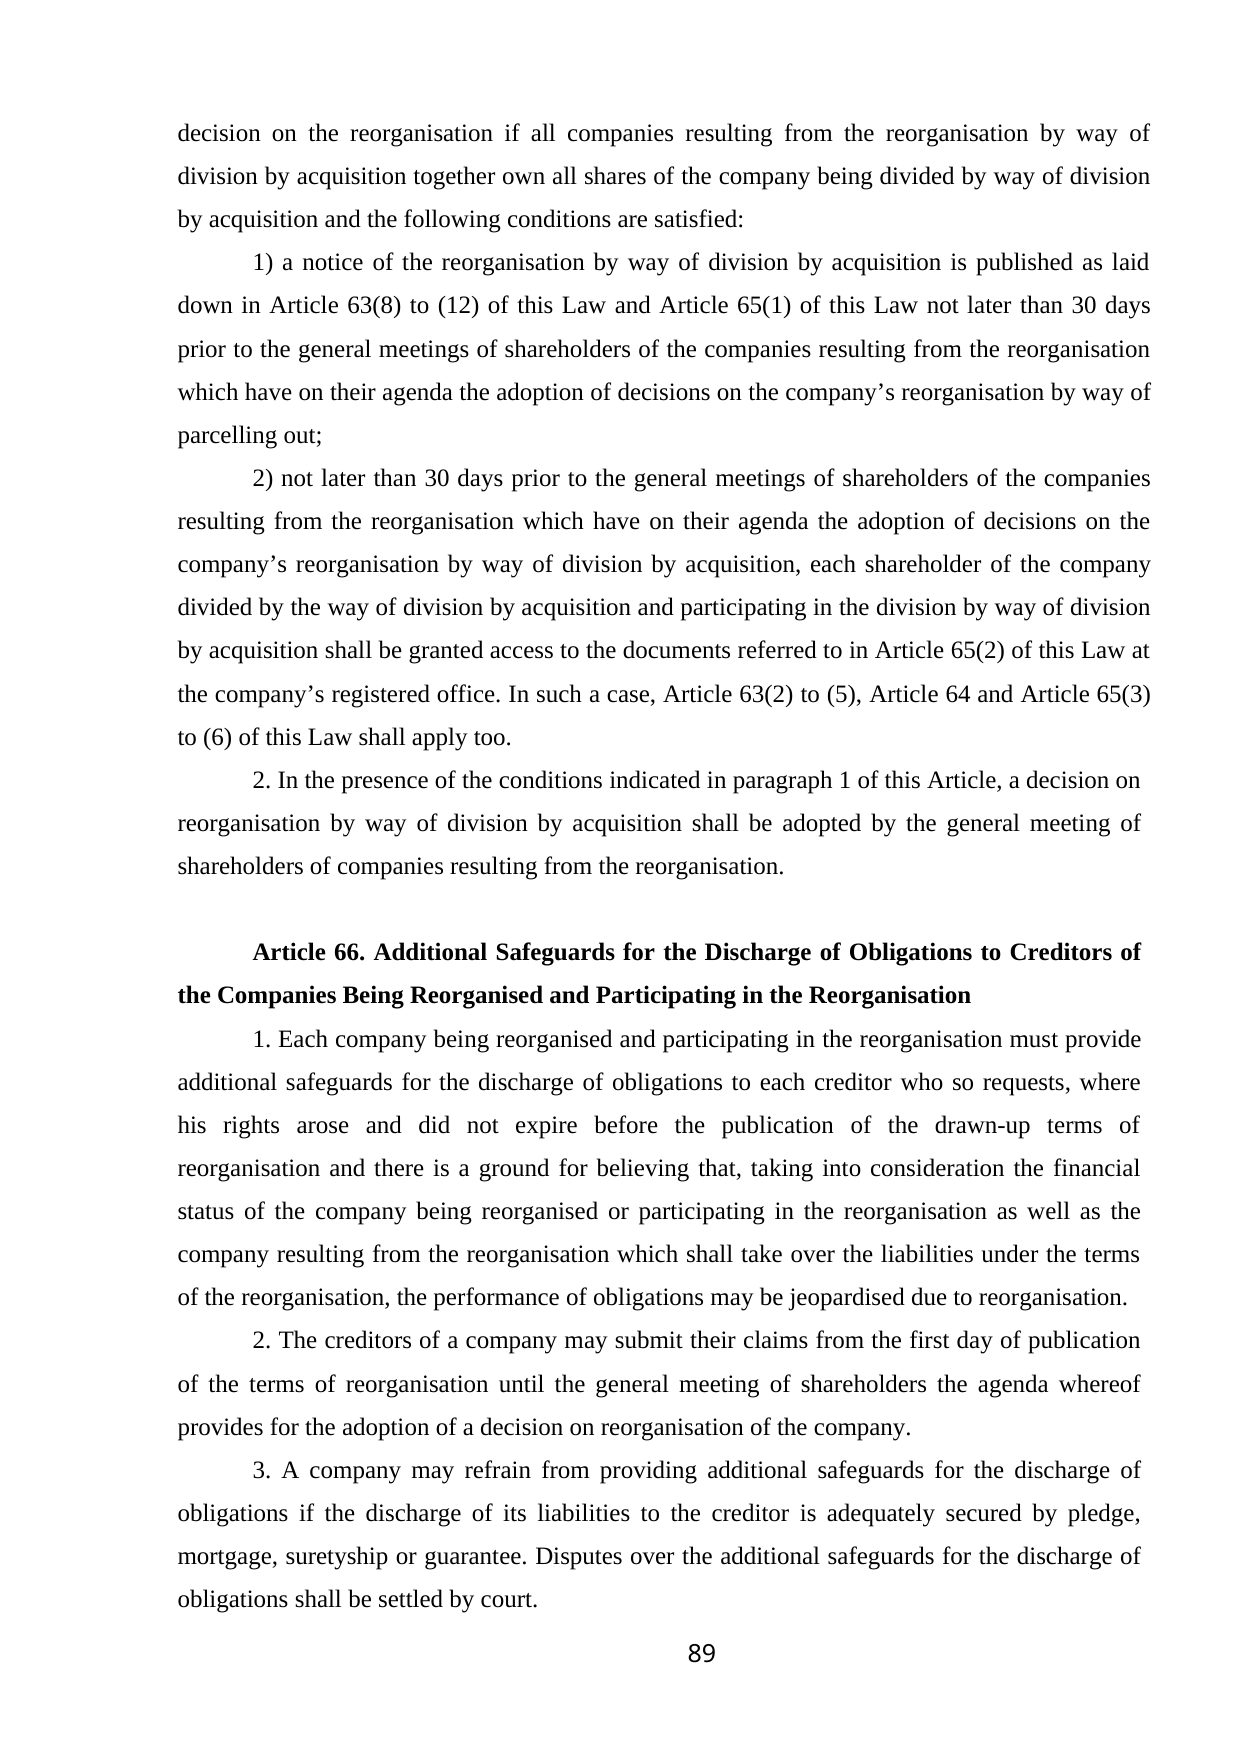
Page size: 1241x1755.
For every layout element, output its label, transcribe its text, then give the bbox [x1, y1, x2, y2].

text 2. The creditors of a company may submit their claims from the first day of publication of the terms of reorganisation until the general meeting of shareholders the agenda whereof provides for the adoption of a decision on reorganisation of the company. [177, 1326, 1142, 1441]
text Article 66. Additional Safeguards for the Discharge of Obligations to Creditors of the Companies Being Reorganised and Participating in the Reorganisation [177, 937, 1142, 1009]
text 3. A company may refrain from providing additional safeguards for the discharge of obligations if the discharge of its liabilities to the creditor is adequately secured by pledge, mortgage, suretyship or guarantee. Disputes over the additional safeguards for the discharge of obligations shall be settled by court. [177, 1455, 1142, 1613]
text 2. In the presence of the conditions indicated in paragraph 1 of this Article, a decision on reorganisation by way of division by acquisition shall be adopted by the general meeting of shareholders of companies resulting from the reorganisation. [177, 765, 1142, 880]
text 2) not later than 30 days prior to the general meetings of shareholders of the companies resulting from the reorganisation which have on their agenda the adoption of decisions on the company’s reorganisation by way of division by acquisition, each shareholder of the company divided by the way of division by acquisition and participating in the division by way of division by acquisition shall be granted access to the documents referred to in Article 65(2) of this Law at the company’s registered office. In such a case, Article 63(2) to (5), Article 64 and Article 65(3) to (6) of this Law shall apply too. [177, 463, 1152, 751]
text 1. Each company being reorganised and participating in the reorganisation must provide additional safeguards for the discharge of obligations to each creditor who so requests, where his rights arose and did not expire before the publication of the drawn-up terms of reorganisation and there is a ground for believing that, taking into consideration the financial status of the company being reorganised or participating in the reorganisation as well as the company resulting from the reorganisation which shall take over the liabilities under the terms of the reorganisation, the performance of obligations may be jeopardised due to reorganisation. [177, 1024, 1142, 1311]
text decision on the reorganisation if all companies resulting from the reorganisation by way of division by acquisition together own all shares of the company being divided by way of division by acquisition and the following conditions are satisfied: [177, 118, 1152, 233]
text 1) a notice of the reorganisation by way of division by acquisition is published as laid down in Article 63(8) to (12) of this Law and Article 65(1) of this Law not later than 30 days prior to the general meetings of shareholders of the companies resulting from the reorganisation which have on their agenda the adoption of decisions on the company’s reorganisation by way of parcelling out; [177, 247, 1152, 449]
